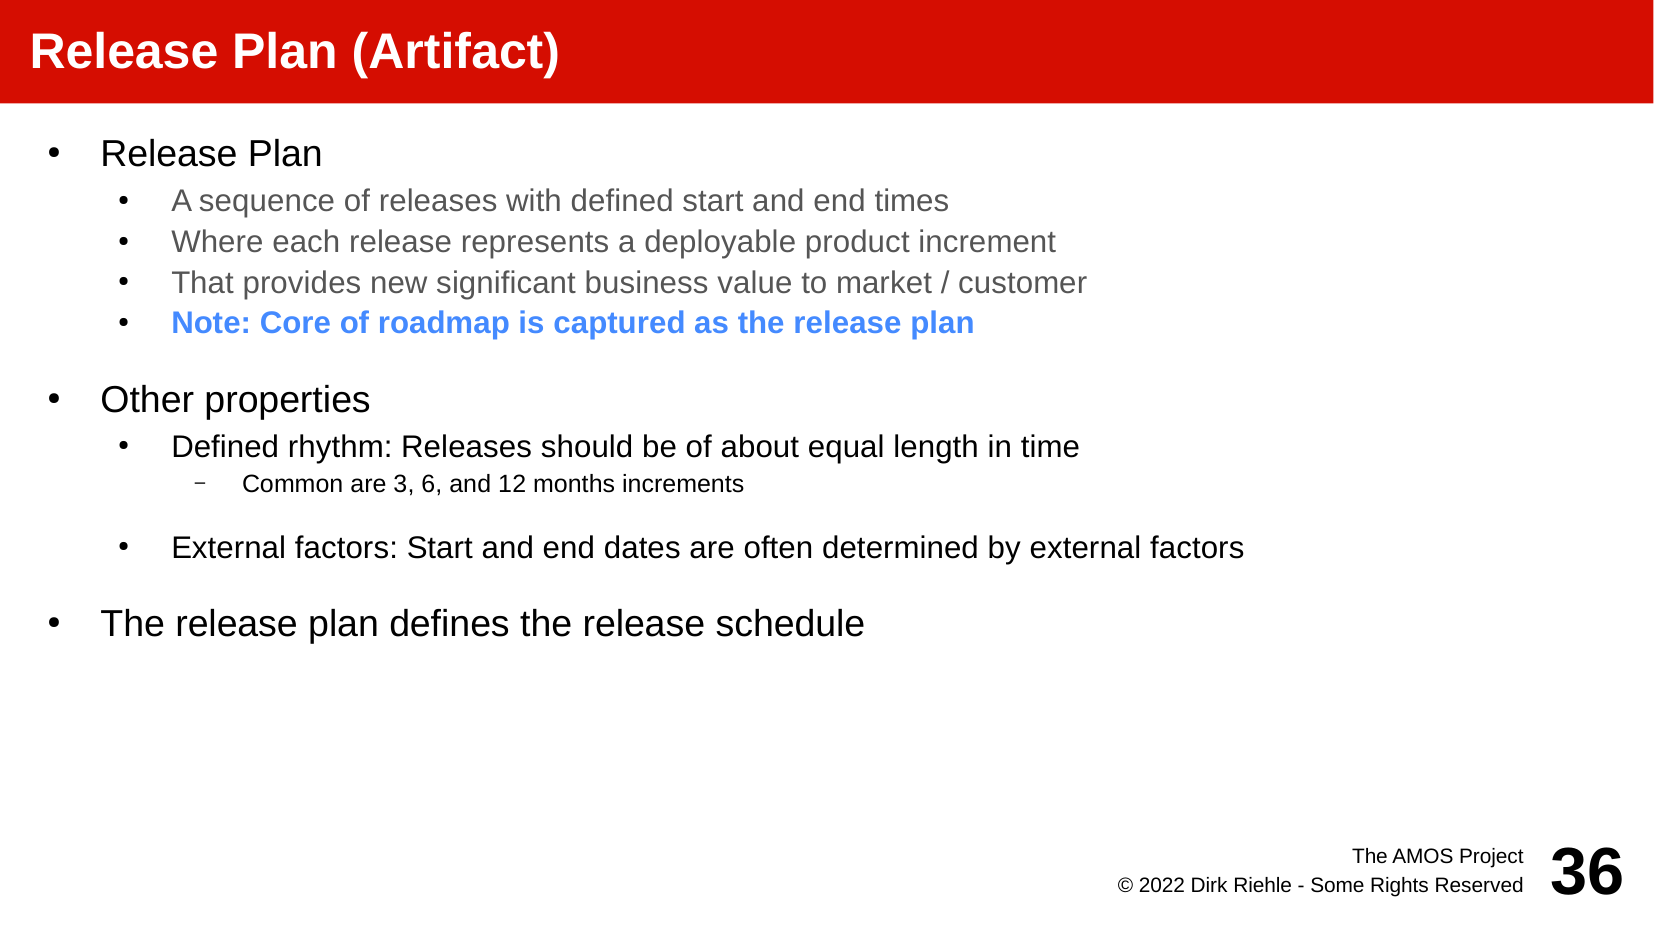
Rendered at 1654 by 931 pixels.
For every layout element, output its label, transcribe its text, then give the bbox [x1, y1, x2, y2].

list Release Plan A sequence of releases with defined start and end times Where each release represents a deployable product increment That provides new significant business value to market / customer Note: Core of roadmap is captured as the release plan Other properties Defined rhythm: Releases should be of about equal length in time Common are 3, 6, and 12 months increments External factors: Start and end dates are often determined by external factors The release plan defines the release schedule [29, 132, 1625, 813]
title Release Plan (Artifact) [0, 0, 1654, 104]
